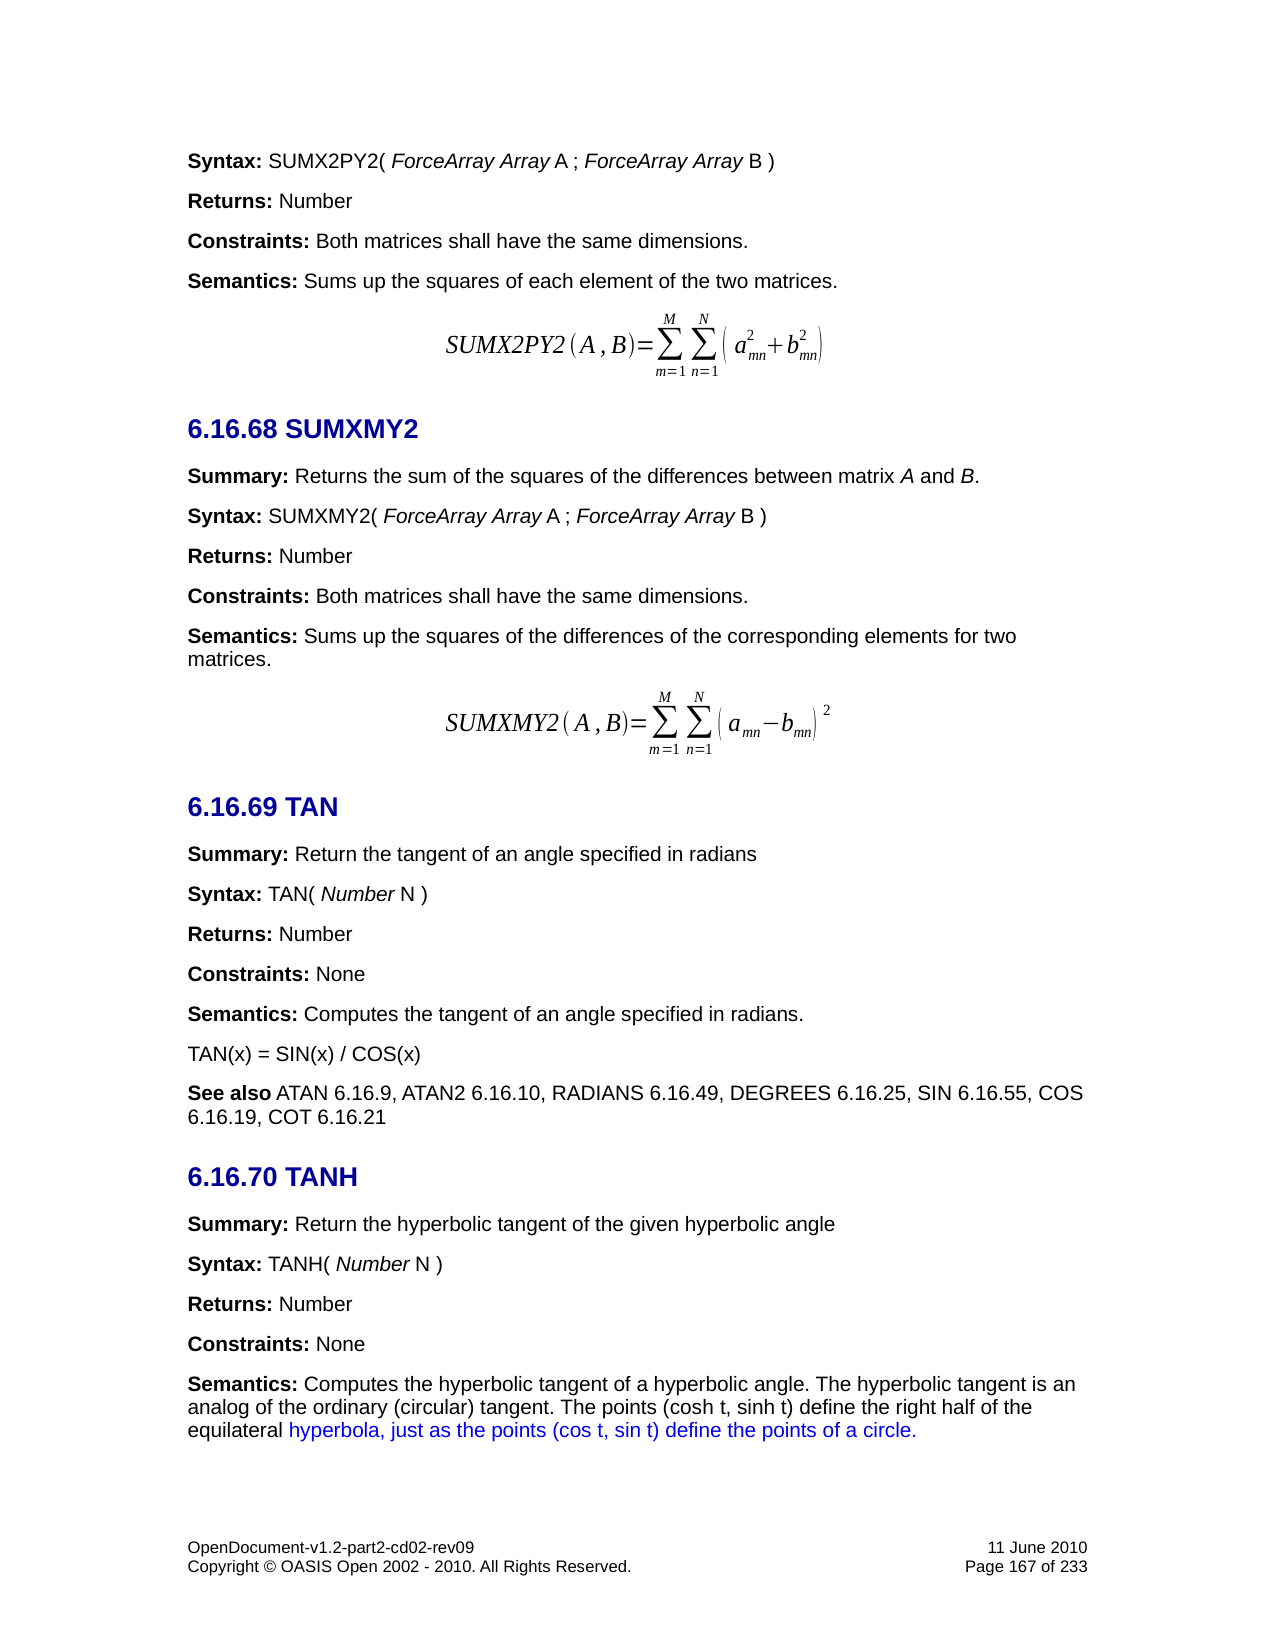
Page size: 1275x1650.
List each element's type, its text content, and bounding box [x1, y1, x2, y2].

text Syntax: TAN( Number N ) [187, 883, 1088, 906]
subtitle TANH [187, 1162, 1088, 1192]
text Summary: Return the tangent of an angle specified in radians [187, 843, 1088, 866]
text Constraints: None [187, 1333, 1088, 1356]
text Constraints: Both matrices shall have the same dimensions. [187, 230, 1088, 253]
text Syntax: SUMX2PY2( ForceArray Array A ; ForceArray Array B ) [187, 150, 1088, 173]
text Semantics: Sums up the squares of the differences of the corresponding elements for two matrices. [187, 624, 1088, 671]
text Semantics: Computes the tangent of an angle specified in radians. [187, 1002, 1088, 1026]
text Summary: Returns the sum of the squares of the differences between matrix A and B. [187, 465, 1088, 488]
text Syntax: TANH( Number N ) [187, 1253, 1088, 1276]
text Returns: Number [187, 190, 1088, 213]
subtitle SUMXMY2 [187, 414, 1088, 444]
text Returns: Number [187, 1293, 1088, 1316]
text Semantics: Sums up the squares of each element of the two matrices. [187, 270, 1088, 293]
text Summary: Return the hyperbolic tangent of the given hyperbolic angle [187, 1213, 1088, 1236]
subtitle TAN [187, 792, 1088, 822]
text Constraints: None [187, 962, 1088, 986]
text Returns: Number [187, 544, 1088, 568]
text Semantics: Computes the hyperbolic tangent of a hyperbolic angle. The hyperbolic tangent is an analog of the ordinary (circular) tangent. The points (cosh t, sinh t) define the right half of the equilateral hyperbola, just as the points (cos t, sin t) define the points of a circle. [187, 1372, 1088, 1442]
text TAN(x) = SIN(x) / COS(x) [187, 1042, 1088, 1065]
text Syntax: SUMXMY2( ForceArray Array A ; ForceArray Array B ) [187, 505, 1088, 528]
text Returns: Number [187, 922, 1088, 946]
text See also ATAN 6.16.9, ATAN2 6.16.10, RADIANS 6.16.49, DEGREES 6.16.25, SIN 6.16.55, COS 6.16.19, COT 6.16.21 [187, 1082, 1088, 1128]
text Constraints: Both matrices shall have the same dimensions. [187, 584, 1088, 608]
